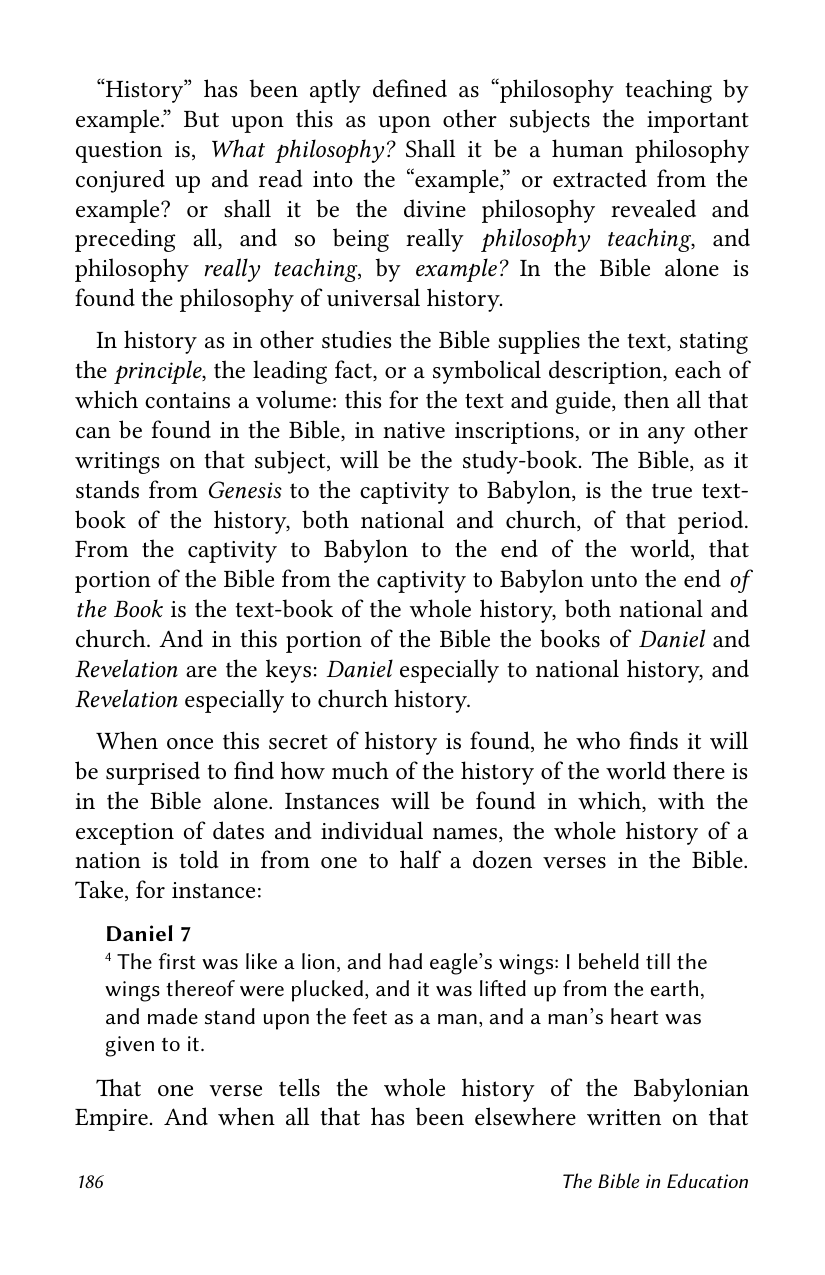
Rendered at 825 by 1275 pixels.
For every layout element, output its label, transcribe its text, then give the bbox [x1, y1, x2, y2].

text In history as in other studies the Bible supplies the text, stating the principle, the leading fact, or a symbolical description, each of which contains a volume: this for the text and guide, then all that can be found in the Bible, in native inscriptions, or in any other writings on that subject, will be the study-book. The Bible, as it stands from Genesis to the captivity to Babylon, is the true text-book of the history, both national and church, of that period. From the captivity to Babylon to the end of the world, that portion of the Bible from the captivity to Babylon unto the end of the Book is the text-book of the whole history, both national and church. And in this portion of the Bible the books of Daniel and Revelation are the keys: Daniel especially to national history, and Revelation especially to church history. [75, 326, 750, 713]
text Daniel 7 [105, 921, 750, 947]
text When once this secret of history is found, he who finds it will be surprised to find how much of the history of the world there is in the Bible alone. Instances will be found in which, with the exception of dates and individual names, the whole history of a nation is told in from one to half a dozen verses in the Bible. Take, for instance: [75, 727, 750, 905]
text That one verse tells the whole history of the Babylonian Empire. And when all that has been elsewhere written on that [75, 1073, 750, 1132]
text 4 The first was like a lion, and had eagle’s wings: I beheld till the wings thereof were plucked, and it was lifted up from the earth, and made stand upon the feet as a man, and a man’s heart was given to it. [105, 949, 720, 1057]
text “History” has been aptly defined as “philosophy teaching by example.” But upon this as upon other subjects the important question is, What philosophy? Shall it be a human philosophy conjured up and read into the “example,” or extracted from the example? or shall it be the divine philosophy revealed and preceding all, and so being really philosophy teaching, and philosophy really teaching, by example? In the Bible alone is found the philosophy of universal history. [75, 75, 750, 313]
